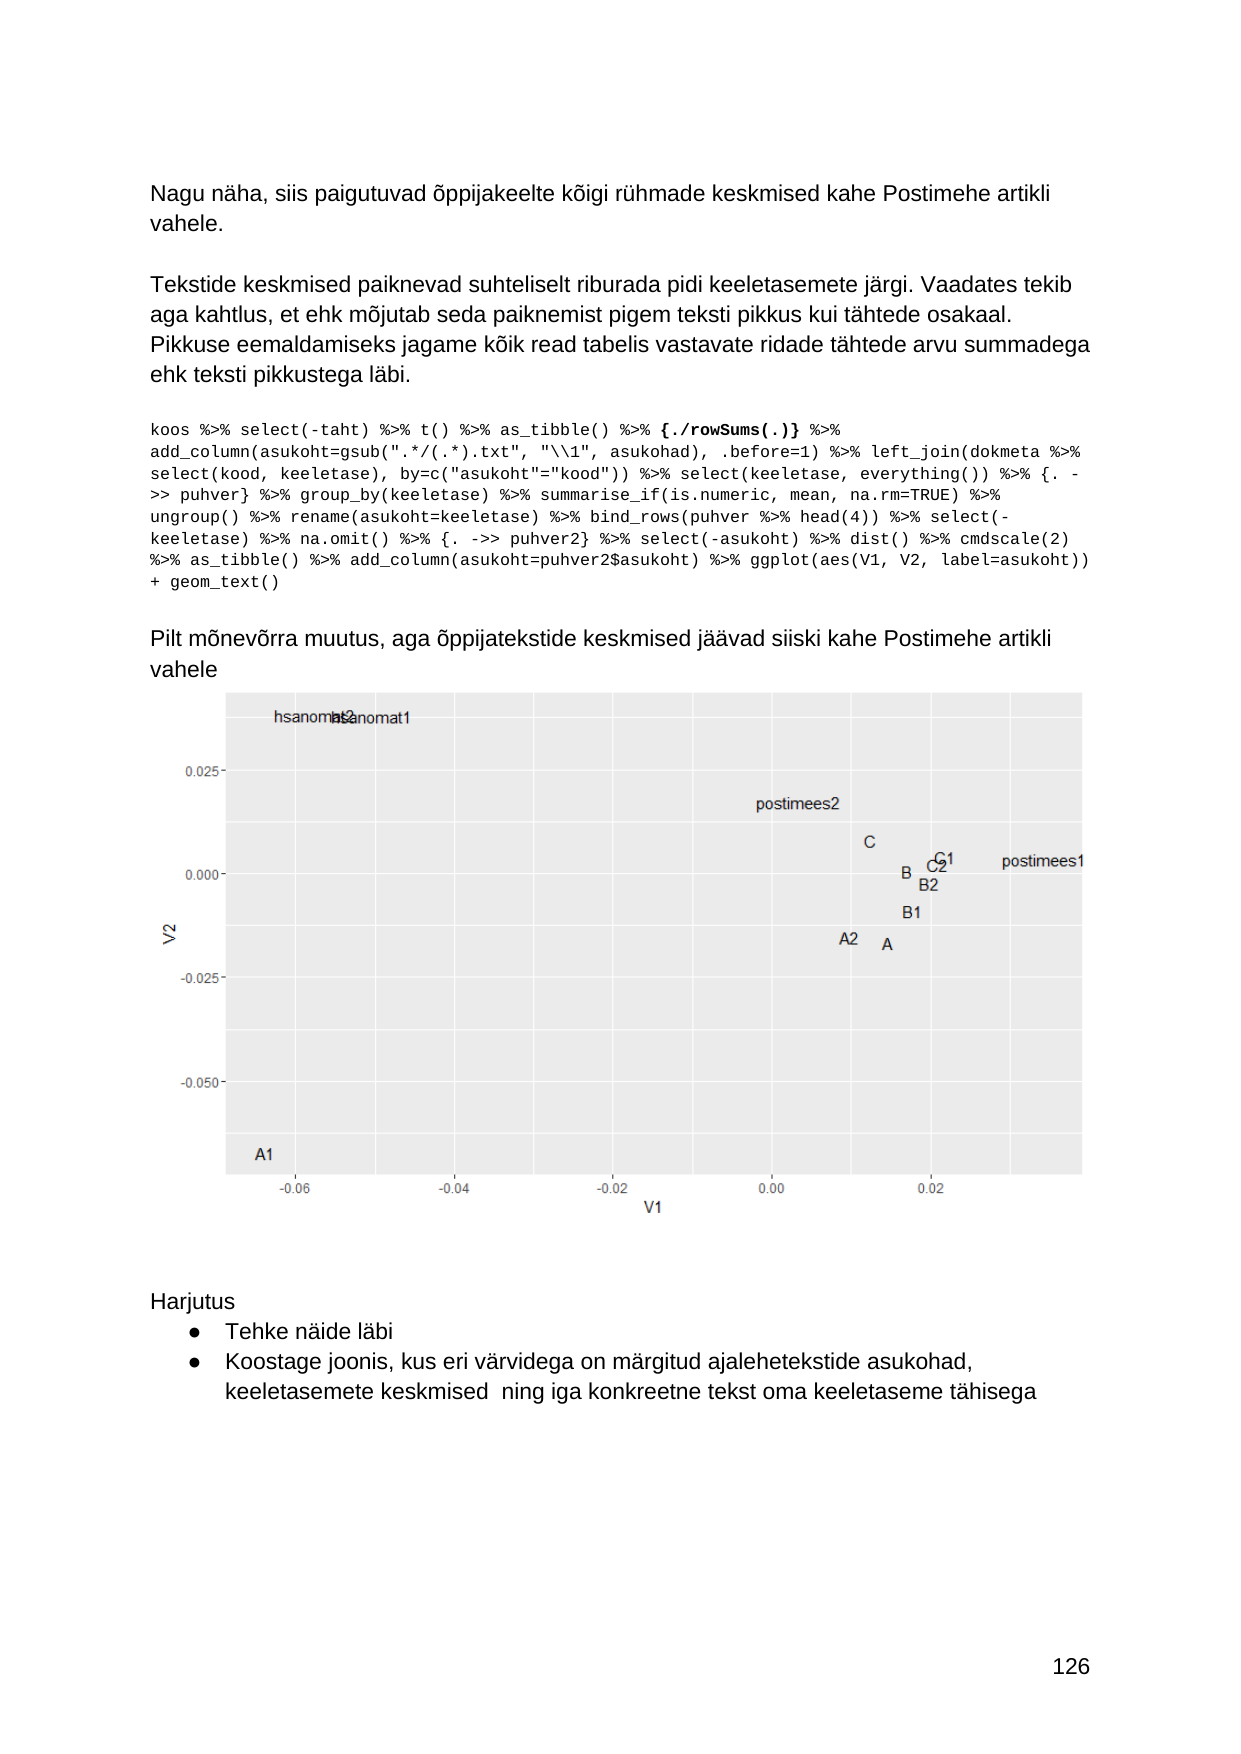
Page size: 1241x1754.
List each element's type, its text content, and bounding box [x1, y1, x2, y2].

text Nagu näha, siis paigutuvad õppijakeelte kõigi rühmade keskmised kahe Postimehe artikli vahele. [150, 180, 1090, 237]
picture [150, 685, 1091, 1224]
text Harjutus [150, 1288, 1090, 1314]
list Tehke näide läbi [187, 1318, 1090, 1344]
text koos %>% select(-taht) %>% t() %>% as_tibble() %>% {./rowSums(.)} %>% add_column(asukoht=gsub(".*/(.*).txt", "\\1", asukohad), .before=1) %>% left_join(dokmeta %>% select(kood, keeletase), by=c("asukoht"="kood")) %>% select(keeletase, everything()) %>% {. ->> puhver} %>% group_by(keeletase) %>% summarise_if(is.numeric, mean, na.rm=TRUE) %>% ungroup() %>% rename(asukoht=keeletase) %>% bind_rows(puhver %>% head(4)) %>% select(-keeletase) %>% na.omit() %>% {. ->> puhver2} %>% select(-asukoht) %>% dist() %>% cmdscale(2) %>% as_tibble() %>% add_column(asukoht=puhver2$asukoht) %>% ggplot(aes(V1, V2, label=asukoht)) + geom_text() [150, 422, 1090, 592]
list Koostage joonis, kus eri värvidega on märgitud ajalehetekstide asukohad, keeletasemete keskmised ning iga konkreetne tekst oma keeletaseme tähisega [187, 1348, 1090, 1404]
text Tekstide keskmised paiknevad suhteliselt riburada pidi keeletasemete järgi. Vaadates tekib aga kahtlus, et ehk mõjutab seda paiknemist pigem teksti pikkus kui tähtede osakaal. Pikkuse eemaldamiseks jagame kõik read tabelis vastavate ridade tähtede arvu summadega ehk teksti pikkustega läbi. [150, 271, 1090, 388]
text Pilt mõnevõrra muutus, aga õppijatekstide keskmised jäävad siiski kahe Postimehe artikli vahele [150, 625, 1090, 682]
